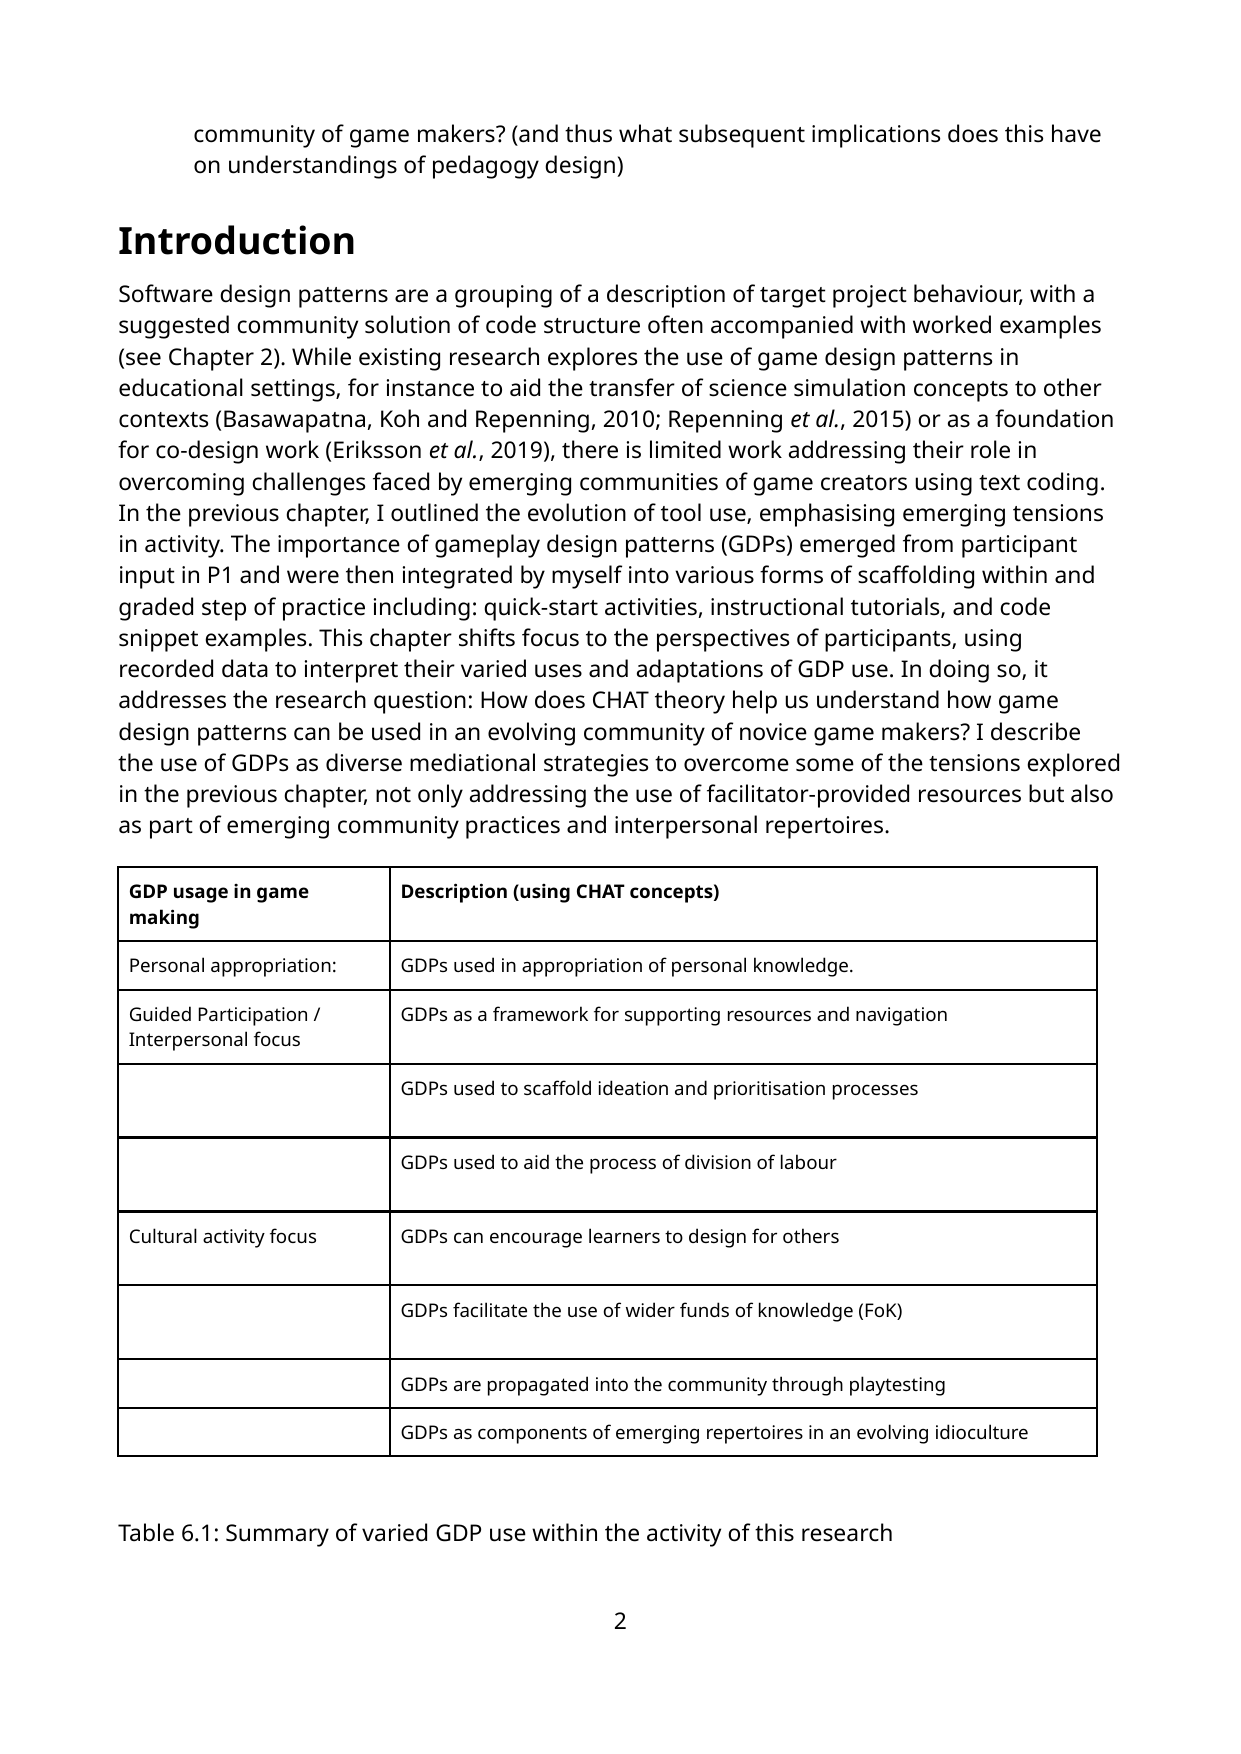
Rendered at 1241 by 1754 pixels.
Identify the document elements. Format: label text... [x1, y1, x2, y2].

table_header GDP usage in game making [119, 868, 389, 940]
table_cell GDPs used in appropriation of personal knowledge. [391, 942, 1096, 988]
text Table 6.1: Summary of varied GDP use within the activity of this research [118, 1517, 1122, 1548]
table_cell GDPs as components of emerging repertoires in an evolving idioculture [391, 1409, 1096, 1455]
table_cell [119, 1139, 389, 1210]
table_cell GDPs facilitate the use of wider funds of knowledge (FoK) [391, 1286, 1096, 1358]
table_cell GDPs can encourage learners to design for others [391, 1213, 1096, 1284]
table_cell GDPs used to scaffold ideation and prioritisation processes [391, 1065, 1096, 1136]
table_cell [119, 1065, 389, 1136]
table_cell Guided Participation / Interpersonal focus [119, 991, 389, 1062]
text Software design patterns are a grouping of a description of target project behaviour, with a suggested community solution of code structure often accompanied with worked examples (see Chapter 2). While existing research explores the use of game design patterns in educational settings, for instance to aid the transfer of science simulation concepts to other contexts (Basawapatna, Koh and Repenning, 2010; Repenning et al., 2015) or as a foundation for co-design work (Eriksson et al., 2019), there is limited work addressing their role in overcoming challenges faced by emerging communities of game creators using text coding. In the previous chapter, I outlined the evolution of tool use, emphasising emerging tensions in activity. The importance of gameplay design patterns (GDPs) emerged from participant input in P1 and were then integrated by myself into various forms of scaffolding within and graded step of practice including: quick-start activities, instructional tutorials, and code snippet examples. This chapter shifts focus to the perspectives of participants, using recorded data to interpret their varied uses and adaptations of GDP use. In doing so, it addresses the research question: How does CHAT theory help us understand how game design patterns can be used in an evolving community of novice game makers? I describe the use of GDPs as diverse mediational strategies to overcome some of the tensions explored in the previous chapter, not only addressing the use of facilitator-provided resources but also as part of emerging community practices and interpersonal repertoires. [118, 278, 1122, 841]
table_cell GDPs used to aid the process of division of labour [391, 1139, 1096, 1210]
table_cell [119, 1409, 389, 1455]
table_cell GDPs as a framework for supporting resources and navigation [391, 991, 1096, 1062]
table_cell [119, 1286, 389, 1358]
table_header Description (using CHAT concepts) [391, 868, 1096, 940]
table_cell [119, 1360, 389, 1407]
table_cell Cultural activity focus [119, 1213, 389, 1284]
list community of game makers? (and thus what subsequent implications does this have on understandings of pedagogy design) [156, 118, 1122, 181]
table_cell Personal appropriation: [119, 942, 389, 988]
subtitle Introduction [118, 214, 1122, 266]
table_cell GDPs are propagated into the community through playtesting [391, 1360, 1096, 1407]
